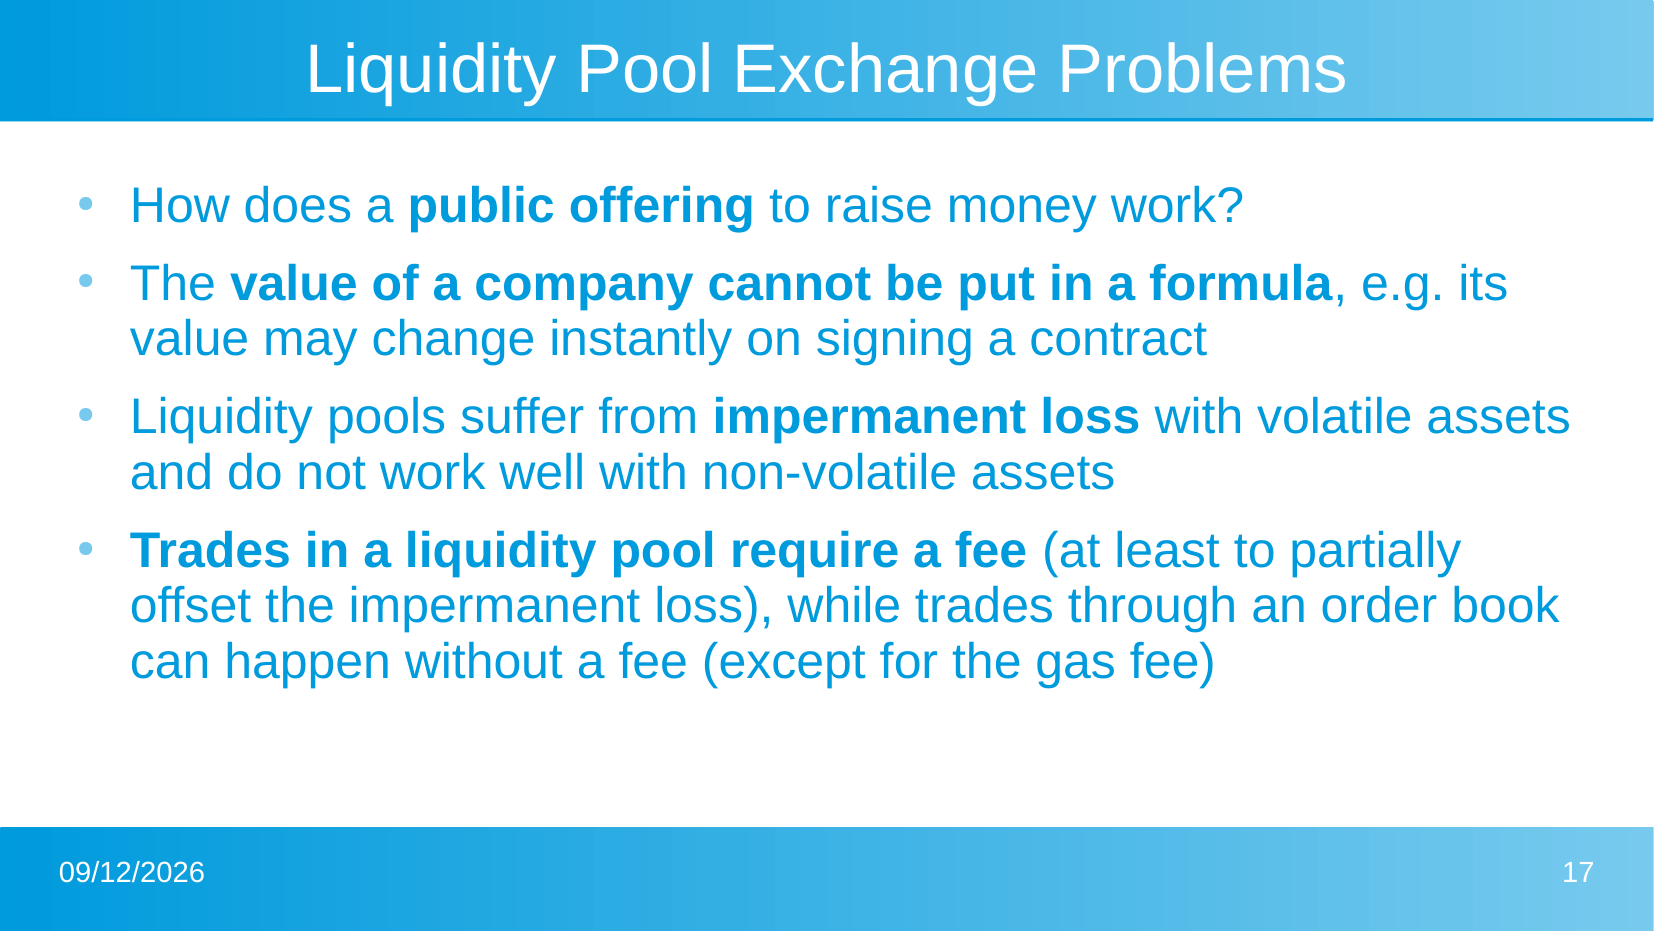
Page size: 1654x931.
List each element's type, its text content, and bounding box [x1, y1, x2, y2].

list How does a public offering to raise money work? The value of a company cannot be put in a formula, e.g. its value may change instantly on signing a contract Liquidity pools suffer from impermanent loss with volatile assets and do not work well with non-volatile assets Trades in a liquidity pool require a fee (at least to partially offset the impermanent loss), while trades through an order book can happen without a fee (except for the gas fee) [59, 177, 1595, 768]
title Liquidity Pool Exchange Problems [59, 29, 1595, 108]
